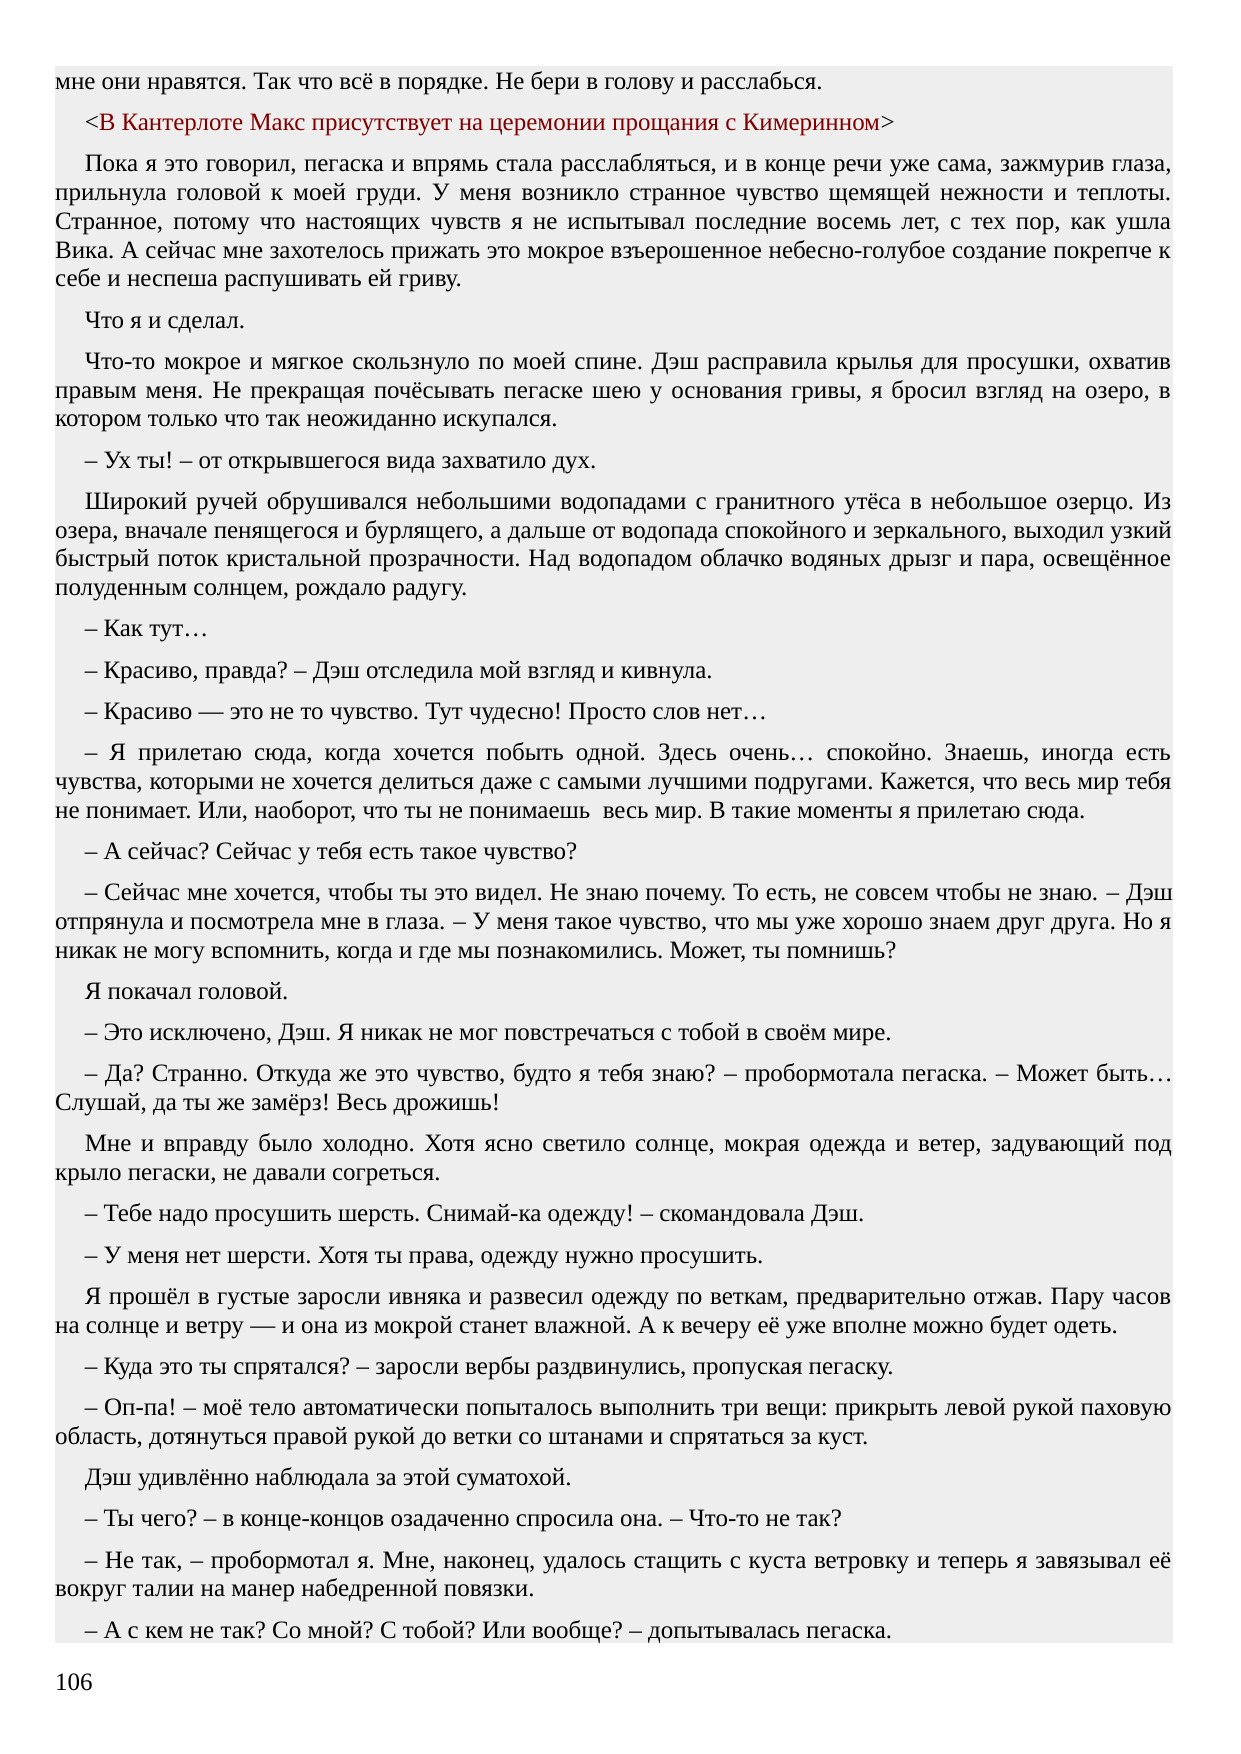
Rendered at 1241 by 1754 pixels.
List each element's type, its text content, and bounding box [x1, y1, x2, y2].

text – Куда это ты спрятался? – заросли вербы раздвинулись, пропуская пегаску. [55, 1351, 1173, 1380]
text – Как тут… [55, 613, 1173, 642]
text – А с кем не так? Со мной? С тобой? Или вообще? – допытывалась пегаска. [55, 1615, 1173, 1643]
text – А сейчас? Сейчас у тебя есть такое чувство? [55, 836, 1173, 865]
text – Ух ты! – от открывшегося вида захватило дух. [55, 445, 1173, 473]
text – Оп-па! – моё тело автоматически попыталось выполнить три вещи: прикрыть левой рукой паховую область, дотянуться правой рукой до ветки со штанами и спрятаться за куст. [55, 1392, 1173, 1450]
text Широкий ручей обрушивался небольшими водопадами с гранитного утёса в небольшое озерцо. Из озера, вначале пенящегося и бурлящего, а дальше от водопада спокойного и зеркального, выходил узкий быстрый поток кристальной прозрачности. Над водопадом облачко водяных дрызг и пара, освещённое полуденным солнцем, рождало радугу. [55, 486, 1173, 601]
text Пока я это говорил, пегаска и впрямь стала расслабляться, и в конце речи уже сама, зажмурив глаза, прильнула головой к моей груди. У меня возникло странное чувство щемящей нежности и теплоты. Странное, потому что настоящих чувств я не испытывал последние восемь лет, с тех пор, как ушла Вика. А сейчас мне захотелось прижать это мокрое взъерошенное небесно-голубое создание покрепче к себе и неспеша распушивать ей гриву. [55, 148, 1173, 292]
text – Не так, – пробормотал я. Мне, наконец, удалось стащить с куста ветровку и теперь я завязывал её вокруг талии на манер набедренной повязки. [55, 1545, 1173, 1602]
text <В Кантерлоте Макс присутствует на церемонии прощания с Кимеринном> [55, 107, 1173, 136]
text – Красиво, правда? – Дэш отследила мой взгляд и кивнула. [55, 655, 1173, 683]
text – Ты чего? – в конце-концов озадаченно спросила она. – Что-то не так? [55, 1503, 1173, 1532]
text мне они нравятся. Так что всё в порядке. Не бери в голову и расслабься. [55, 66, 1173, 95]
text Дэш удивлённо наблюдала за этой суматохой. [55, 1462, 1173, 1491]
text Что я и сделал. [55, 305, 1173, 333]
text Я прошёл в густые заросли ивняка и развесил одежду по веткам, предварительно отжав. Пару часов на солнце и ветру — и она из мокрой станет влажной. А к вечеру её уже вполне можно будет одеть. [55, 1281, 1173, 1338]
text – Красиво — это не то чувство. Тут чудесно! Просто слов нет… [55, 696, 1173, 725]
text – Я прилетаю сюда, когда хочется побыть одной. Здесь очень… спокойно. Знаешь, иногда есть чувства, которыми не хочется делиться даже с самыми лучшими подругами. Кажется, что весь мир тебя не понимает. Или, наоборот, что ты не понимаешь весь мир. В такие моменты я прилетаю сюда. [55, 737, 1173, 823]
text – Тебе надо просушить шерсть. Снимай-ка одежду! – скомандовала Дэш. [55, 1198, 1173, 1227]
text Мне и вправду было холодно. Хотя ясно светило солнце, мокрая одежда и ветер, задувающий под крыло пегаски, не давали согреться. [55, 1128, 1173, 1186]
text – Сейчас мне хочется, чтобы ты это видел. Не знаю почему. То есть, не совсем чтобы не знаю. – Дэш отпрянула и посмотрела мне в глаза. – У меня такое чувство, что мы уже хорошо знаем друг друга. Но я никак не могу вспомнить, когда и где мы познакомились. Может, ты помнишь? [55, 877, 1173, 963]
text – У меня нет шерсти. Хотя ты права, одежду нужно просушить. [55, 1240, 1173, 1268]
text Я покачал головой. [55, 976, 1173, 1005]
text – Это исключено, Дэш. Я никак не мог повстречаться с тобой в своём мире. [55, 1017, 1173, 1046]
text Что-то мокрое и мягкое скользнуло по моей спине. Дэш расправила крылья для просушки, охватив правым меня. Не прекращая почёсывать пегаске шею у основания гривы, я бросил взгляд на озеро, в котором только что так неожиданно искупался. [55, 346, 1173, 432]
text – Да? Странно. Откуда же это чувство, будто я тебя знаю? – пробормотала пегаска. – Может быть… Слушай, да ты же замёрз! Весь дрожишь! [55, 1058, 1173, 1116]
